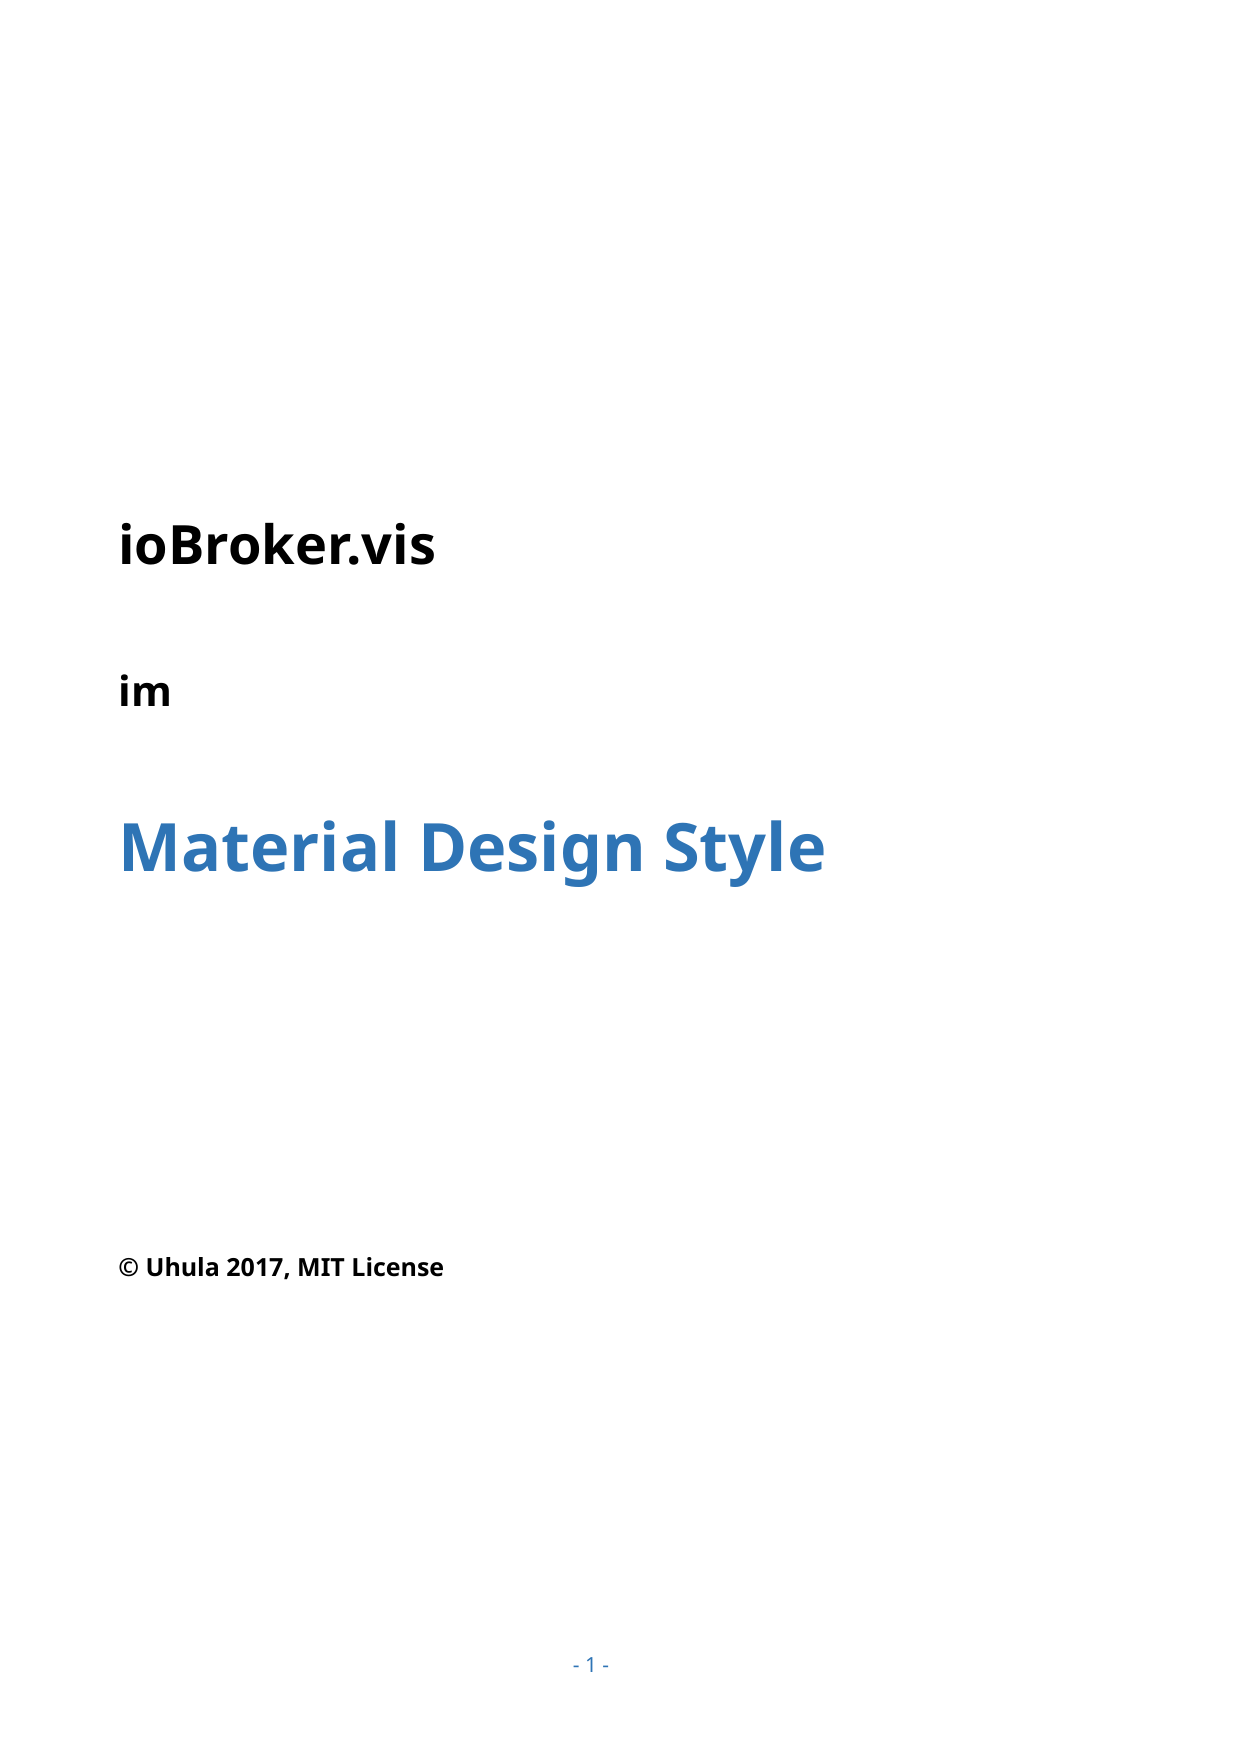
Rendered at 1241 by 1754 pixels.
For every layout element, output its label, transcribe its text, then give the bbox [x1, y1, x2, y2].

text ioBroker.vis [118, 506, 1169, 580]
text © Uhula 2017, MIT License [118, 1250, 1169, 1284]
text im [118, 662, 1169, 718]
text Material Design Style [118, 800, 1169, 891]
